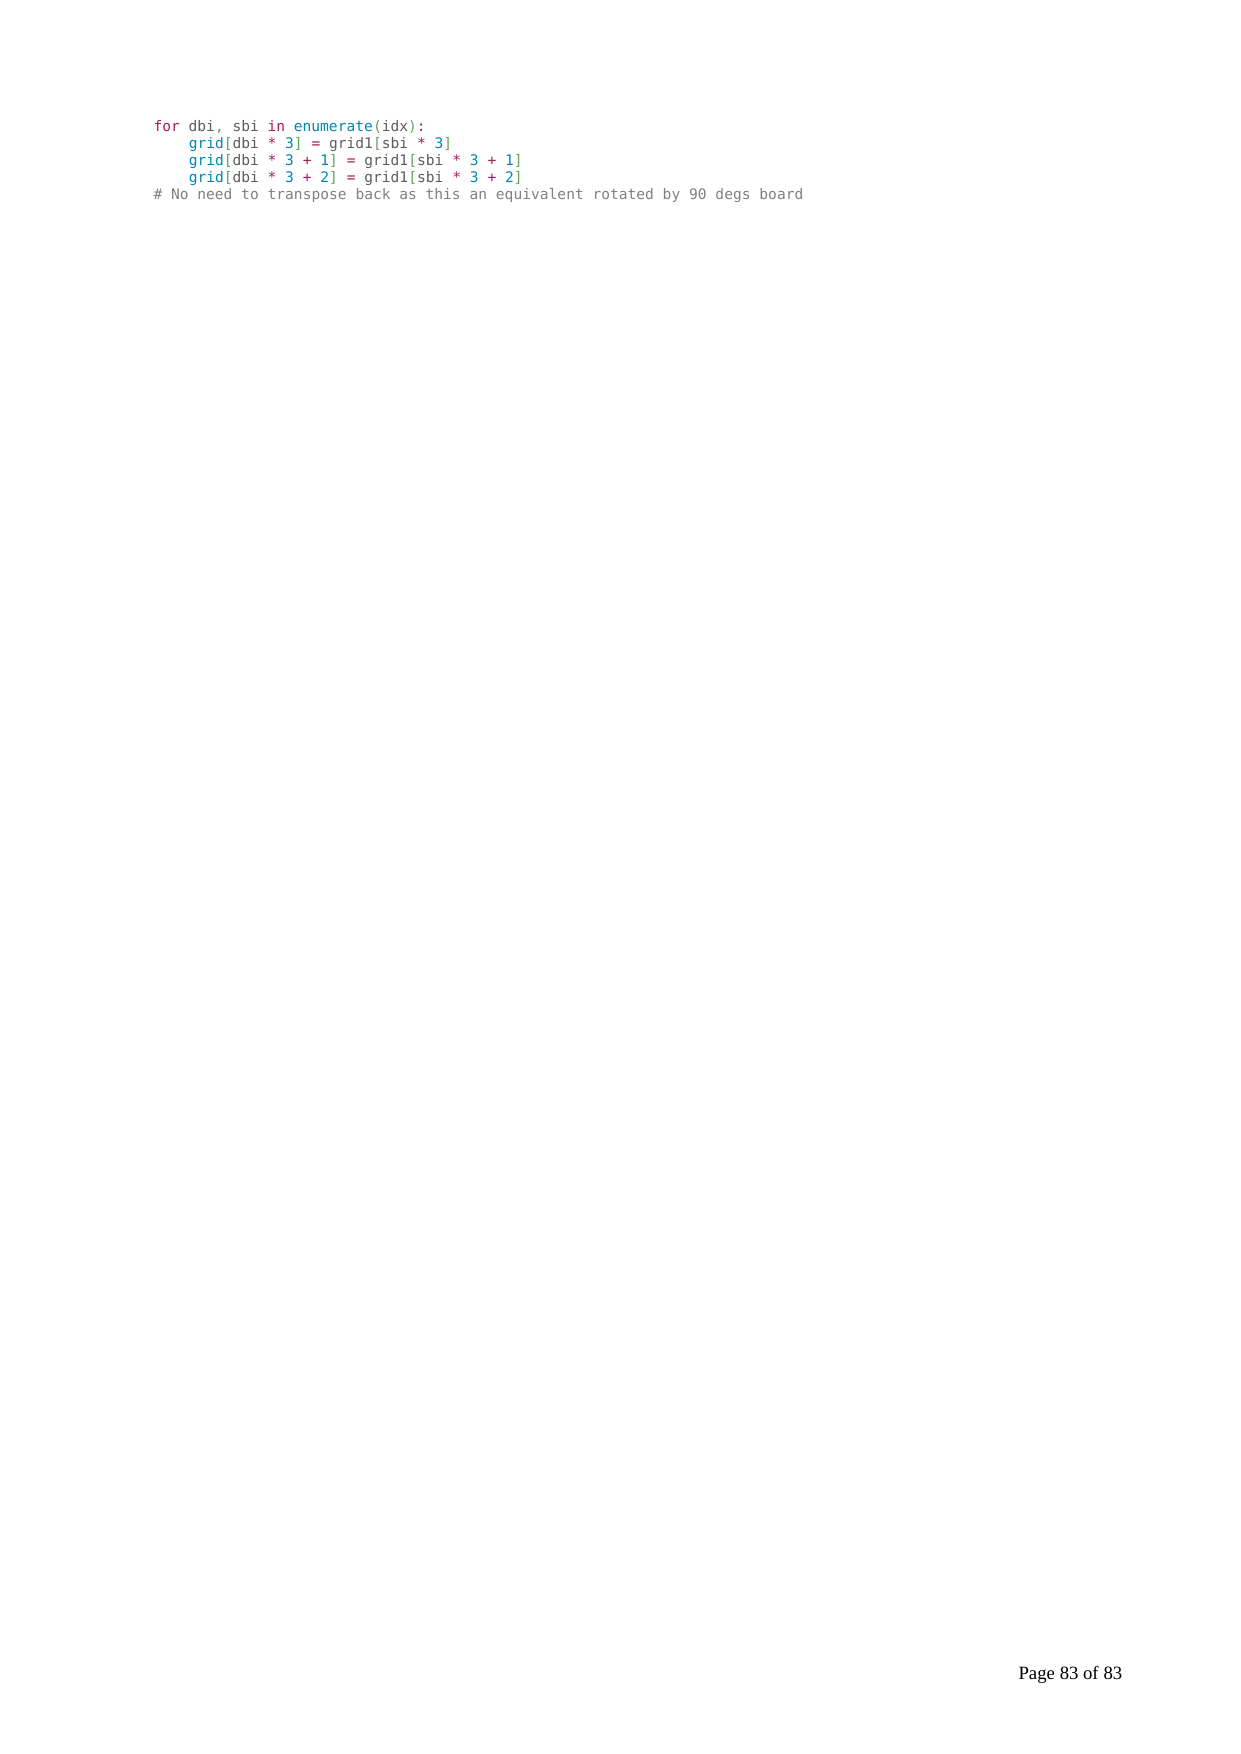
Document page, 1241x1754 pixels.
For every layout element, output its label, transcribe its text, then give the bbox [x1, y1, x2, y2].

text for dbi, sbi in enumerate(idx): grid[dbi * 3] = grid1[sbi * 3] grid[dbi * 3 + 1] = grid1[sbi * 3 + 1] grid[dbi * 3 + 2] = grid1[sbi * 3 + 2] # No need to transpose back as this an equivalent rotated by 90 degs board [118, 118, 1122, 220]
